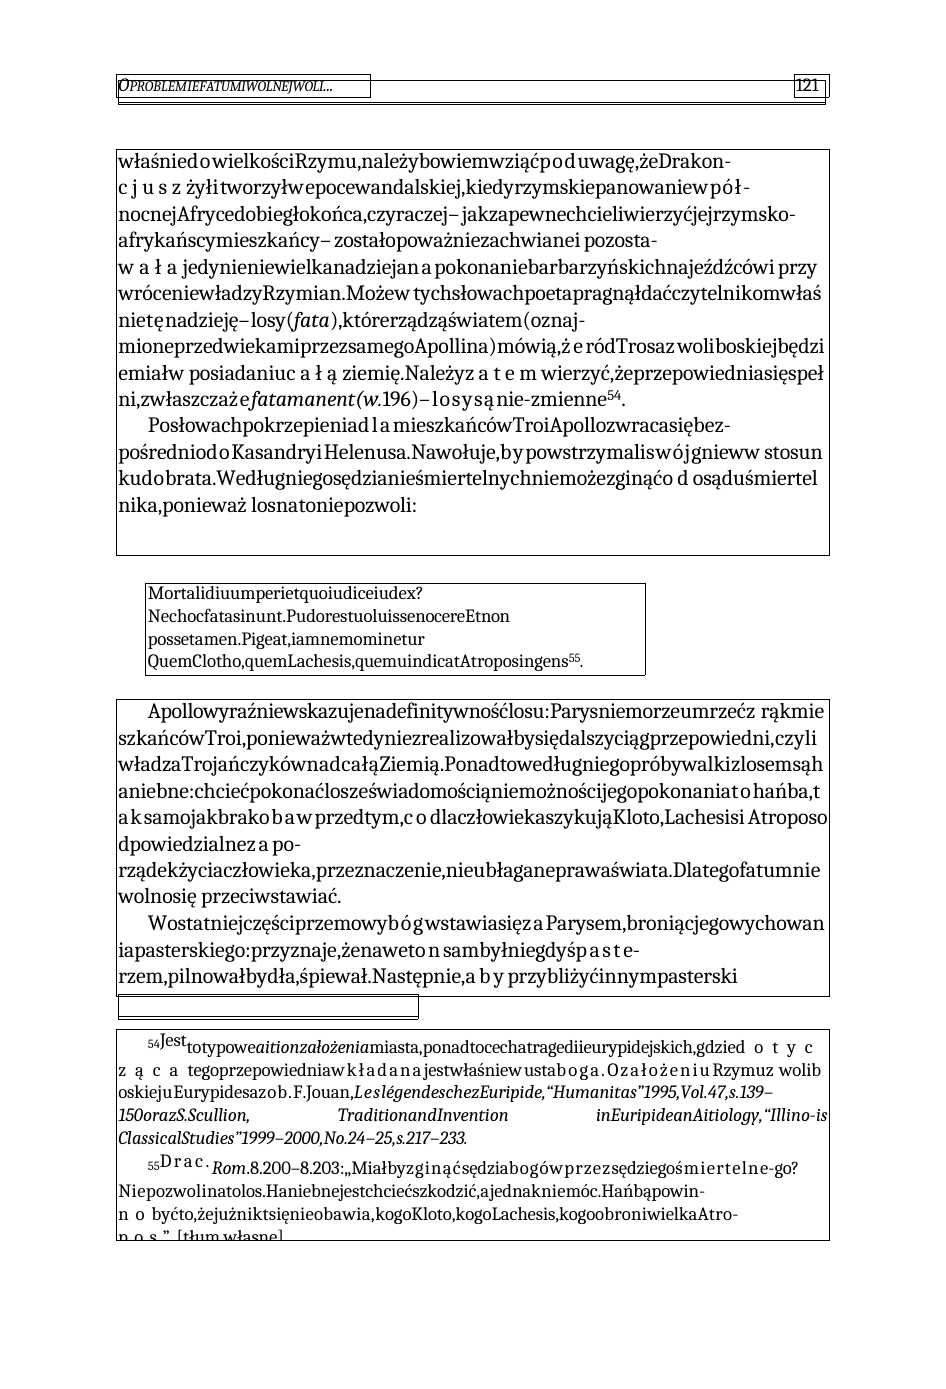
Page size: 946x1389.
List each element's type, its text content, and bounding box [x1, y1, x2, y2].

text 55Drac.Rom.8.200–8.203:„Miałbyzginąćsędziabogówprzezsędziegośmiertelne-go?Niepozwolinatolos.Haniebnejestchciećszkodzić,ajednakniemóc.Hańbąpowin-nobyćto,żejużniktsięnieobawia,kogoKloto,kogoLachesis,kogoobroniwielkaAtro-pos”[tłum.własne]. [118, 1151, 828, 1240]
text OPROBLEMIEFATUMIWOLNEJWOLI... [119, 81, 370, 96]
text Nechocfatasinunt.PudorestuoluissenocereEtnonpossetamen.Pigeat,iamnemominetur [148, 605, 518, 649]
text Mortalidiuumperietquoiudiceiudex? [148, 584, 645, 604]
text QuemClotho,quemLachesis,quemuindicatAtroposingens55. [148, 651, 645, 672]
text WostatniejczęściprzemowybógwstawiasięzaParysem,broniącjegowychowaniapasterskiego:przyznaje,żenawetonsambyłniegdyśpaste-rzem,pilnowałbydła,śpiewał.Następnie,abyprzybliżyćinnympasterski [118, 911, 827, 989]
text Apollowyraźniewskazujenadefinitywnośćlosu:ParysniemorzeumrzećzrąkmieszkańcówTroi,ponieważwtedyniezrealizowałbysiędalszyciągprzepowiedni,czyliwładzaTrojańczykównadcałąZiemią.Ponadtowedługniegopróbywalkizlosemsąhaniebne:chciećpokonaćloszeświadomościąniemożnościjegopokonaniatohańba,taksamojakbrakobawprzedtym,codlaczłowiekaszykująKloto,LachesisiAtroposodpowiedzialnezapo-rządekżyciaczłowieka,przeznaczenie,nieubłaganeprawaświata.Dlategofatumnie wolnosię przeciwstawiać. [118, 700, 828, 909]
text 54Jesttotypoweaitionzałożeniamiasta,ponadtocechatragediieurypidejskich,gdziedotyczącategoprzepowiedniawkładanajestwłaśniewustaboga.OzałożeniuRzymuzwoliboskiejuEurypidesazob.F.Jouan,LeslégendeschezEuripide,“Humanitas”1995,Vol.47,s.139–150orazS.Scullion, TraditionandInvention inEuripideanAitiology,“Illino-is ClassicalStudies”1999–2000,No.24–25,s.217–233. [118, 1030, 827, 1149]
text [118, 75, 370, 80]
text PosłowachpokrzepieniadlamieszkańcówTroiApollozwracasiębez-pośredniodoKasandryiHelenusa.Nawołuje,bypowstrzymaliswójgniewwstosunkudobrata.Wedługniegosędzianieśmiertelnychniemożezginąćodosąduśmiertelnika,ponieważ losnatoniepozwoli: [118, 413, 827, 518]
text właśniedowielkościRzymu,należybowiemwziąćpoduwagę,żeDrakon-cjuszżyłitworzyłwepocewandalskiej,kiedyrzymskiepanowaniewpół-nocnejAfrycedobiegłokońca,czyraczej–jakzapewnechcieliwierzyćjejrzymsko-afrykańscymieszkańcy–zostałopoważniezachwianeipozosta-wałajedynieniewielkanadziejanapokonaniebarbarzyńskichnajeźdźcówiprzywróceniewładzyRzymian.Możewtychsłowachpoetapragnąłdaćczytelnikomwłaśnietęnadzieję–losy(fata),którerządząświatem(oznaj-mioneprzedwiekamiprzezsamegoApollina)mówią,żeródTrosazwoliboskiejbędziemiałwposiadaniucałąziemię.Należyzatemwierzyć,żeprzepowiedniasięspełni,zwłaszczażefatamanent(w.196)–losysąnie-zmienne54. [118, 150, 828, 412]
text 121 [796, 75, 829, 96]
